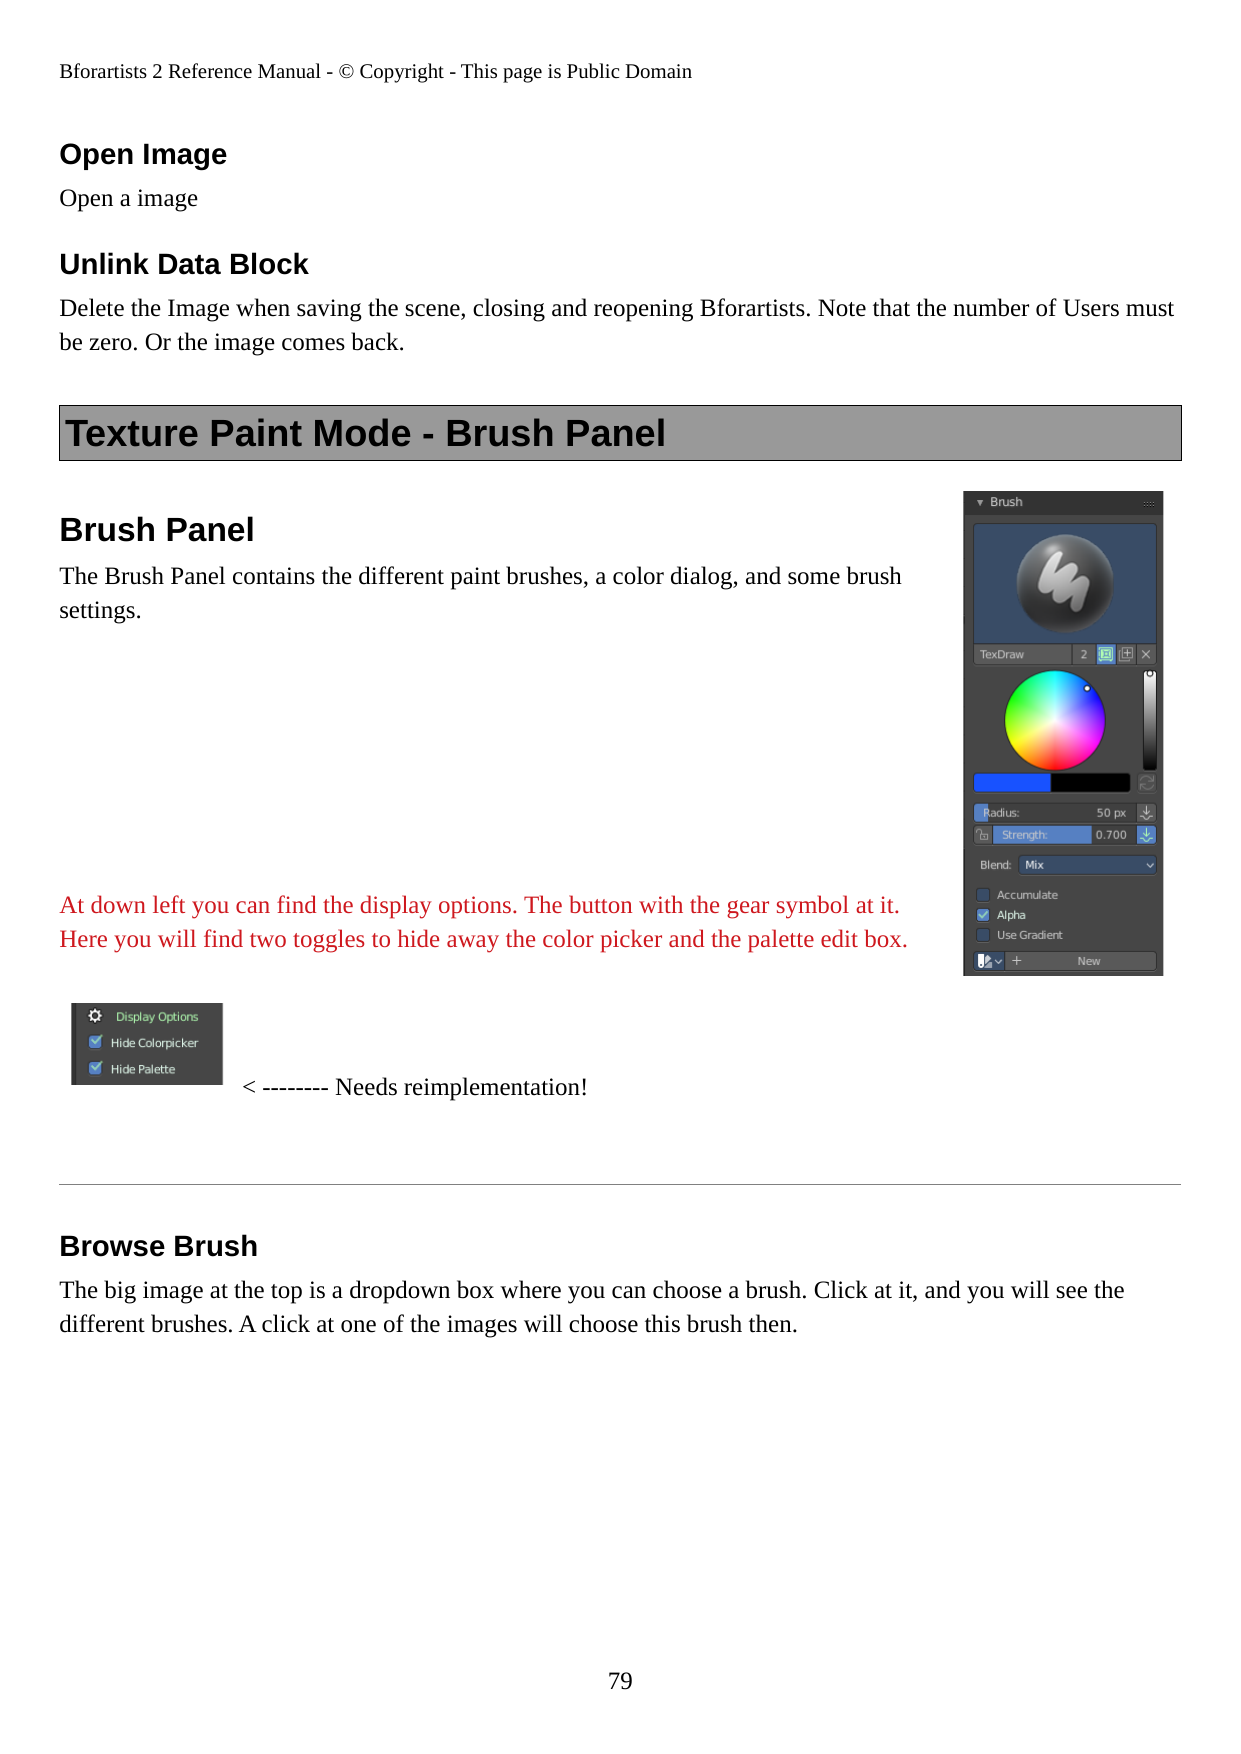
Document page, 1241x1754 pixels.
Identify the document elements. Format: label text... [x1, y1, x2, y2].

text < -------- Needs reimplementation! [59, 1072, 1181, 1100]
subtitle Brush Panel [59, 510, 963, 549]
subtitle Unlink Data Block [59, 247, 1181, 280]
picture [963, 491, 1164, 976]
text The big image at the top is a dropdown box where you can choose a brush. Click at it, and you will see the different brushes. A click at one of the images will choose this brush then. [59, 1275, 1181, 1338]
subtitle Open Image [59, 137, 1181, 170]
text Delete the Image when saving the scene, closing and reopening Bforartists. Note that the number of Users must be zero. Or the image comes back. [59, 293, 1181, 356]
text Open a image [59, 183, 1181, 212]
subtitle [1164, 510, 1181, 549]
text The Brush Panel contains the different paint brushes, a color dialog, and some brush settings. [59, 561, 963, 624]
table_header Texture Paint Mode - Brush Panel [60, 406, 1181, 460]
text At down left you can find the display options. The button with the gear symbol at it. Here you will find two toggles to hide away the color picker and the palette edit box. [59, 890, 963, 953]
picture [71, 1003, 224, 1085]
subtitle Browse Brush [59, 1228, 1181, 1262]
